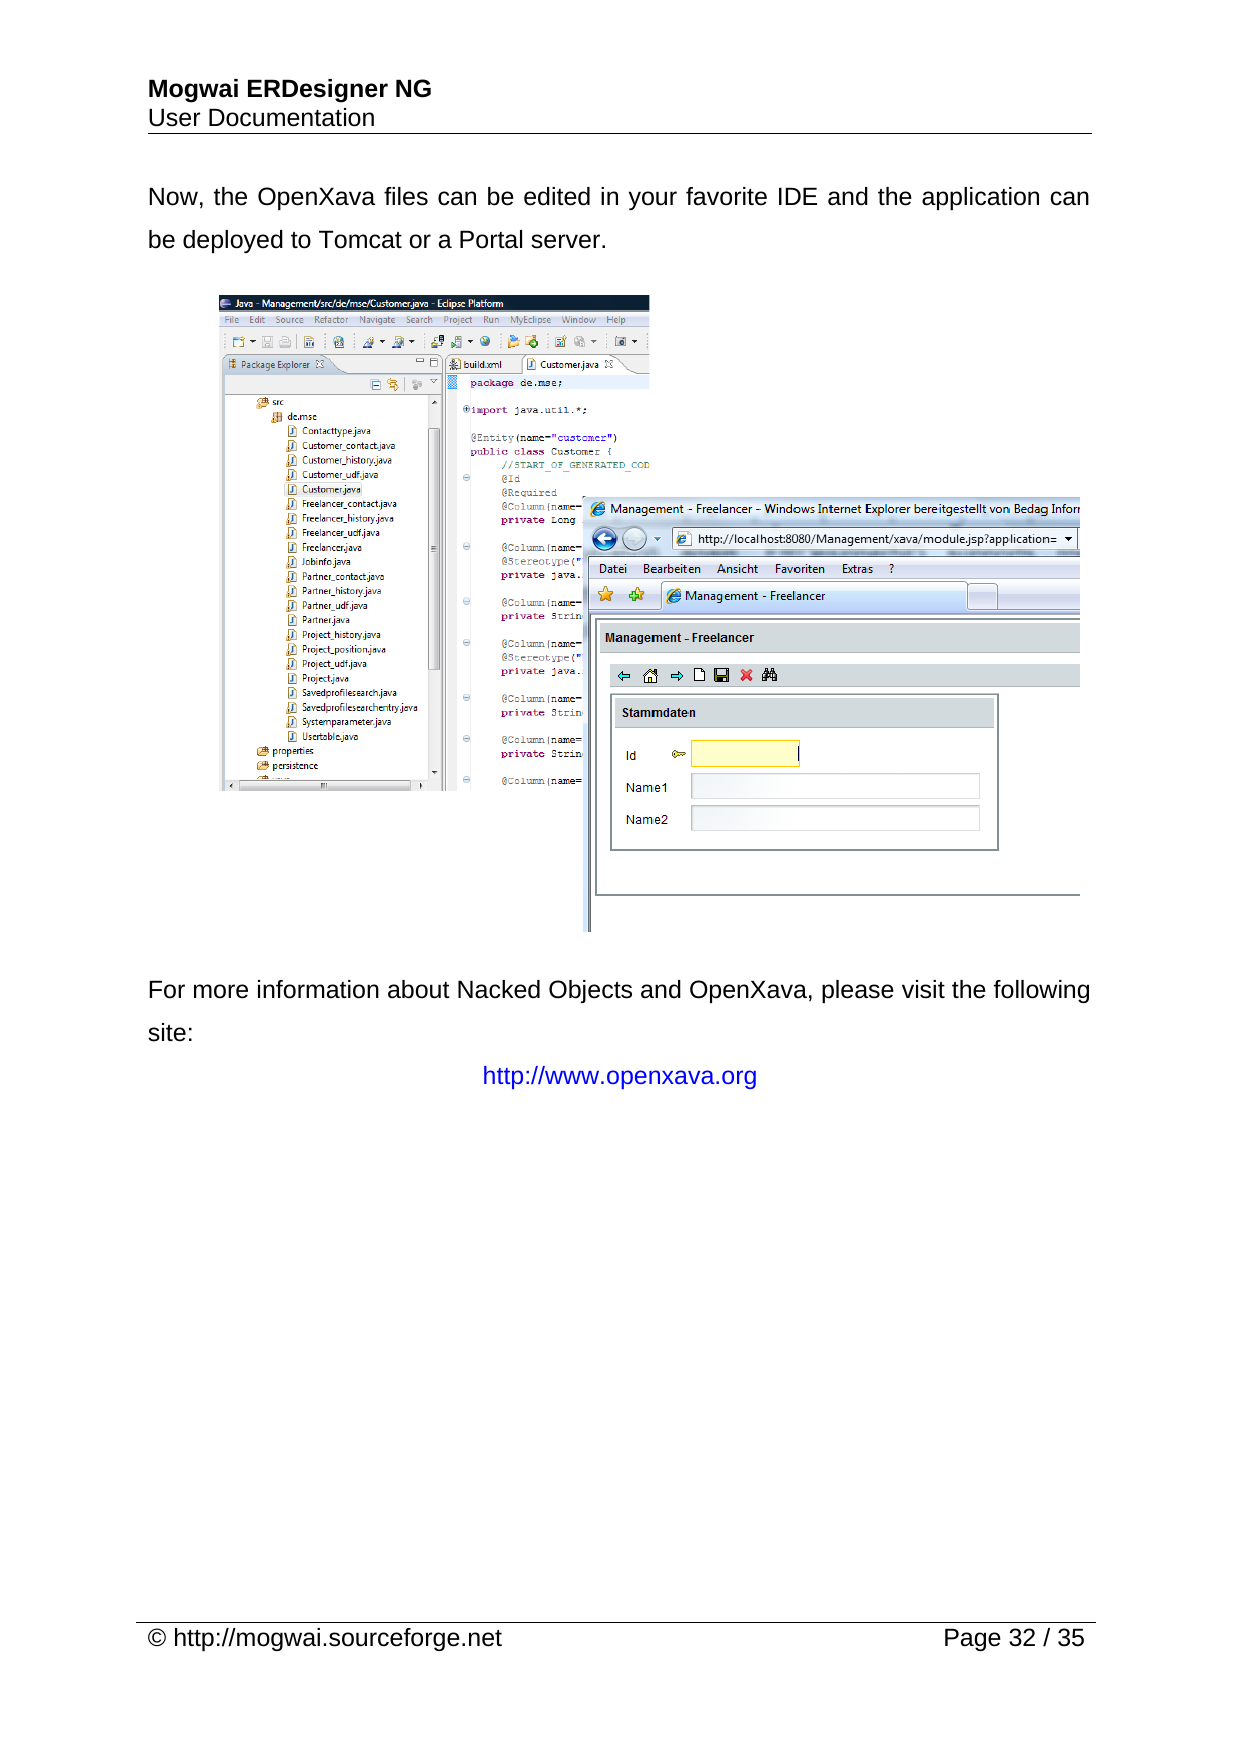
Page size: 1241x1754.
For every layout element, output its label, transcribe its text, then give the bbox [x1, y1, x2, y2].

text For more information about Nacked Objects and OpenXava, please visit the following site: [148, 974, 1092, 1046]
text http://www.openxava.org [148, 1061, 1092, 1089]
text Now, the OpenXava files can be edited in your favorite IDE and the application can be deployed to Tomcat or a Portal server. [148, 182, 1092, 254]
picture [219, 295, 1080, 932]
